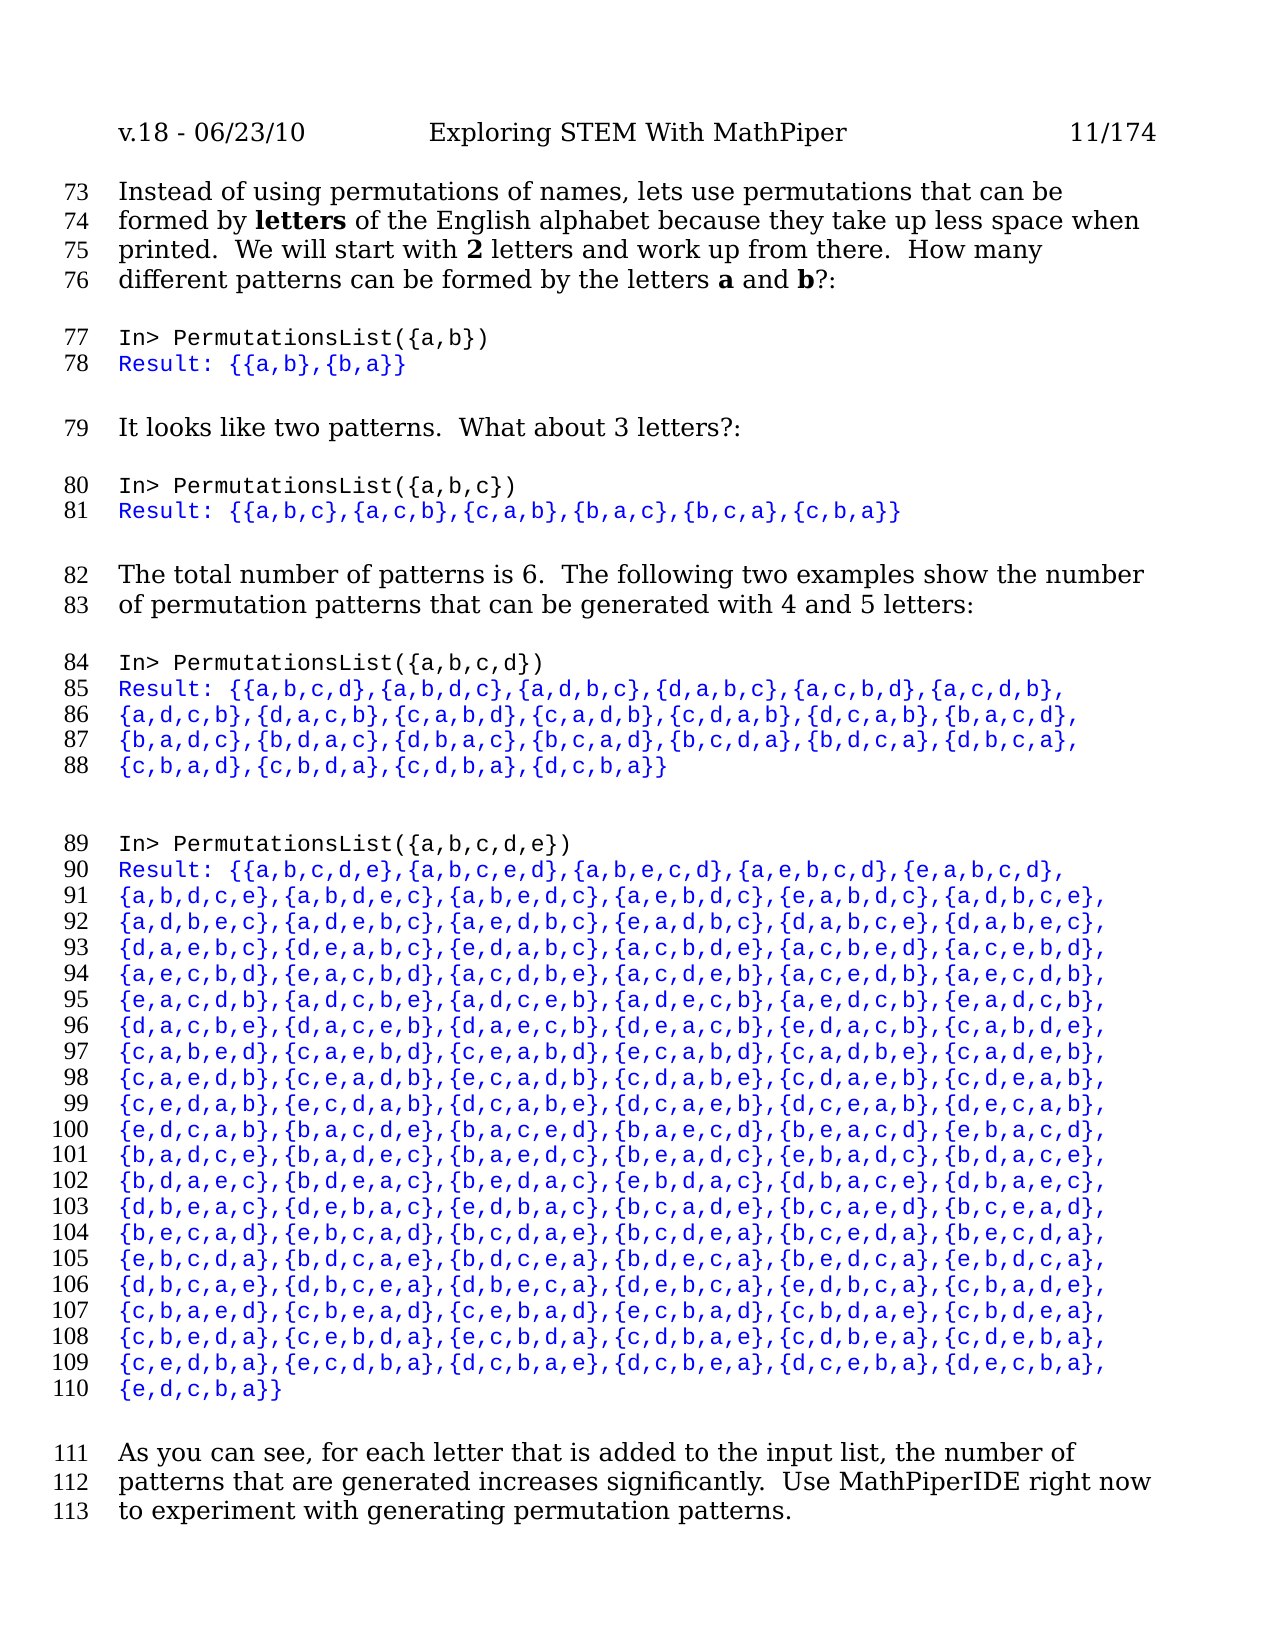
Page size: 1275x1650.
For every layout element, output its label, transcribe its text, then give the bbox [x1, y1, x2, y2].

text In> PermutationsList({a,b,c}) [118, 474, 1157, 500]
text Instead of using permutations of names, lets use permutations that can be formed by letters of the English alphabet because they take up less space when printed. We will start with 2 letters and work up from there. How many different patterns can be formed by the letters a and b?: [118, 177, 1157, 294]
text It looks like two patterns. What about 3 letters?: [118, 413, 1157, 442]
text Result: {{a,b,c,d,e},{a,b,c,e,d},{a,b,e,c,d},{a,e,b,c,d},{e,a,b,c,d},{a,b,d,c,e},{a,b,d,e,c},{a,b,e,d,c},{a,e,b,d,c},{e,a,b,d,c},{a,d,b,c,e},{a,d,b,e,c},{a,d,e,b,c},{a,e,d,b,c},{e,a,d,b,c},{d,a,b,c,e},{d,a,b,e,c},{d,a,e,b,c},{d,e,a,b,c},{e,d,a,b,c},{a,c,b,d,e},{a,c,b,e,d},{a,c,e,b,d},{a,e,c,b,d},{e,a,c,b,d},{a,c,d,b,e},{a,c,d,e,b},{a,c,e,d,b},{a,e,c,d,b},{e,a,c,d,b},{a,d,c,b,e},{a,d,c,e,b},{a,d,e,c,b},{a,e,d,c,b},{e,a,d,c,b},{d,a,c,b,e},{d,a,c,e,b},{d,a,e,c,b},{d,e,a,c,b},{e,d,a,c,b},{c,a,b,d,e},{c,a,b,e,d},{c,a,e,b,d},{c,e,a,b,d},{e,c,a,b,d},{c,a,d,b,e},{c,a,d,e,b},{c,a,e,d,b},{c,e,a,d,b},{e,c,a,d,b},{c,d,a,b,e},{c,d,a,e,b},{c,d,e,a,b},{c,e,d,a,b},{e,c,d,a,b},{d,c,a,b,e},{d,c,a,e,b},{d,c,e,a,b},{d,e,c,a,b},{e,d,c,a,b},{b,a,c,d,e},{b,a,c,e,d},{b,a,e,c,d},{b,e,a,c,d},{e,b,a,c,d},{b,a,d,c,e},{b,a,d,e,c},{b,a,e,d,c},{b,e,a,d,c},{e,b,a,d,c},{b,d,a,c,e},{b,d,a,e,c},{b,d,e,a,c},{b,e,d,a,c},{e,b,d,a,c},{d,b,a,c,e},{d,b,a,e,c},{d,b,e,a,c},{d,e,b,a,c},{e,d,b,a,c},{b,c,a,d,e},{b,c,a,e,d},{b,c,e,a,d},{b,e,c,a,d},{e,b,c,a,d},{b,c,d,a,e},{b,c,d,e,a},{b,c,e,d,a},{b,e,c,d,a},{e,b,c,d,a},{b,d,c,a,e},{b,d,c,e,a},{b,d,e,c,a},{b,e,d,c,a},{e,b,d,c,a},{d,b,c,a,e},{d,b,c,e,a},{d,b,e,c,a},{d,e,b,c,a},{e,d,b,c,a},{c,b,a,d,e},{c,b,a,e,d},{c,b,e,a,d},{c,e,b,a,d},{e,c,b,a,d},{c,b,d,a,e},{c,b,d,e,a},{c,b,e,d,a},{c,e,b,d,a},{e,c,b,d,a},{c,d,b,a,e},{c,d,b,e,a},{c,d,e,b,a},{c,e,d,b,a},{e,c,d,b,a},{d,c,b,a,e},{d,c,b,e,a},{d,c,e,b,a},{d,e,c,b,a},{e,d,c,b,a}} [118, 858, 1157, 1403]
text Result: {{a,b},{b,a}} [118, 352, 1157, 378]
text In> PermutationsList({a,b}) [118, 326, 1157, 352]
text In> PermutationsList({a,b,c,d}) [118, 651, 1157, 677]
text The total number of patterns is 6. The following two examples show the number of permutation patterns that can be generated with 4 and 5 letters: [118, 561, 1157, 619]
text In> PermutationsList({a,b,c,d,e}) [118, 833, 1157, 858]
text As you can see, for each letter that is added to the input list, the number of patterns that are generated increases significantly. Use MathPiperIDE right now to experiment with generating permutation patterns. [118, 1438, 1157, 1526]
text Result: {{a,b,c},{a,c,b},{c,a,b},{b,a,c},{b,c,a},{c,b,a}} [118, 500, 1157, 526]
text Result: {{a,b,c,d},{a,b,d,c},{a,d,b,c},{d,a,b,c},{a,c,b,d},{a,c,d,b},{a,d,c,b},{d,a,c,b},{c,a,b,d},{c,a,d,b},{c,d,a,b},{d,c,a,b},{b,a,c,d},{b,a,d,c},{b,d,a,c},{d,b,a,c},{b,c,a,d},{b,c,d,a},{b,d,c,a},{d,b,c,a},{c,b,a,d},{c,b,d,a},{c,d,b,a},{d,c,b,a}} [118, 677, 1157, 781]
